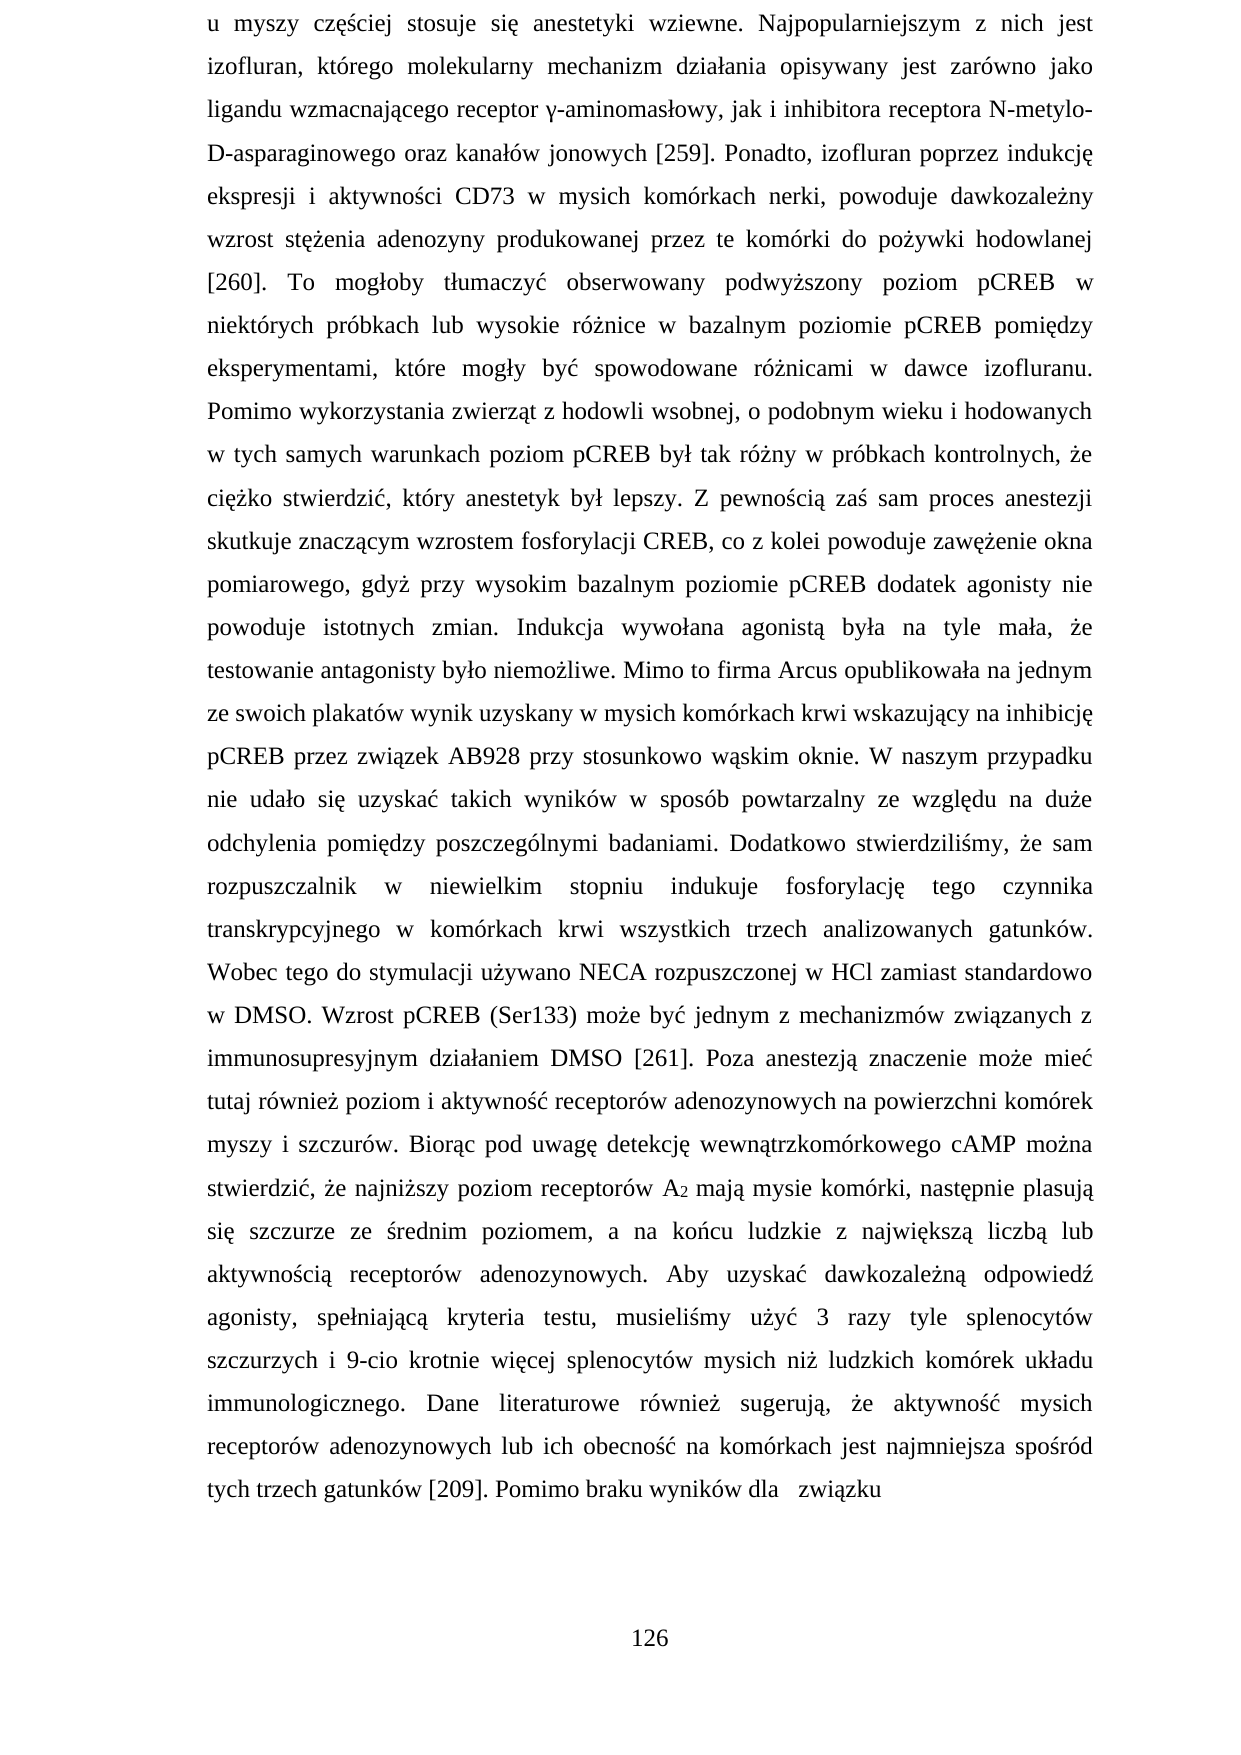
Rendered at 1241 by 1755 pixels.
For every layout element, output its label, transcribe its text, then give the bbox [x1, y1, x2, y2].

text u myszy częściej stosuje się anestetyki wziewne. Najpopularniejszym z nich jest izofluran, którego molekularny mechanizm działania opisywany jest zarówno jako ligandu wzmacnającego receptor γ-aminomasłowy, jak i inhibitora receptora N-metylo- D-asparaginowego oraz kanałów jonowych [259]. Ponadto, izofluran poprzez indukcję ekspresji i aktywności CD73 w mysich komórkach nerki, powoduje dawkozależny wzrost stężenia adenozyny produkowanej przez te komórki do pożywki hodowlanej [260]. To mogłoby tłumaczyć obserwowany podwyższony poziom pCREB w niektórych próbkach lub wysokie różnice w bazalnym poziomie pCREB pomiędzy eksperymentami, które mogły być spowodowane różnicami w dawce izofluranu. Pomimo wykorzystania zwierząt z hodowli wsobnej, o podobnym wieku i hodowanych w tych samych warunkach poziom pCREB był tak różny w próbkach kontrolnych, że ciężko stwierdzić, który anestetyk był lepszy. Z pewnością zaś sam proces anestezji skutkuje znaczącym wzrostem fosforylacji CREB, co z kolei powoduje zawężenie okna pomiarowego, gdyż przy wysokim bazalnym poziomie pCREB dodatek agonisty nie powoduje istotnych zmian. Indukcja wywołana agonistą była na tyle mała, że testowanie antagonisty było niemożliwe. Mimo to firma Arcus opublikowała na jednym ze swoich plakatów wynik uzyskany w mysich komórkach krwi wskazujący na inhibicję pCREB przez związek AB928 przy stosunkowo wąskim oknie. W naszym przypadku nie udało się uzyskać takich wyników w sposób powtarzalny ze względu na duże odchylenia pomiędzy poszczególnymi badaniami. Dodatkowo stwierdziliśmy, że sam rozpuszczalnik w niewielkim stopniu indukuje fosforylację tego czynnika transkrypcyjnego w komórkach krwi wszystkich trzech analizowanych gatunków. Wobec tego do stymulacji używano NECA rozpuszczonej w HCl zamiast standardowo w DMSO. Wzrost pCREB (Ser133) może być jednym z mechanizmów związanych z immunosupresyjnym działaniem DMSO [261]. Poza anestezją znaczenie może mieć tutaj również poziom i aktywność receptorów adenozynowych na powierzchni komórek myszy i szczurów. Biorąc pod uwagę detekcję wewnątrzkomórkowego cAMP można stwierdzić, że najniższy poziom receptorów A2 mają mysie komórki, następnie plasują się szczurze ze średnim poziomem, a na końcu ludzkie z największą liczbą lub aktywnością receptorów adenozynowych. Aby uzyskać dawkozależną odpowiedź agonisty, spełniającą kryteria testu, musieliśmy użyć 3 razy tyle splenocytów szczurzych i 9-cio krotnie więcej splenocytów mysich niż ludzkich komórek układu immunologicznego. Dane literaturowe również sugerują, że aktywność mysich receptorów adenozynowych lub ich obecność na komórkach jest najmniejsza spośród tych trzech gatunków [209]. Pomimo braku wyników dla związku [207, 8, 1093, 1503]
